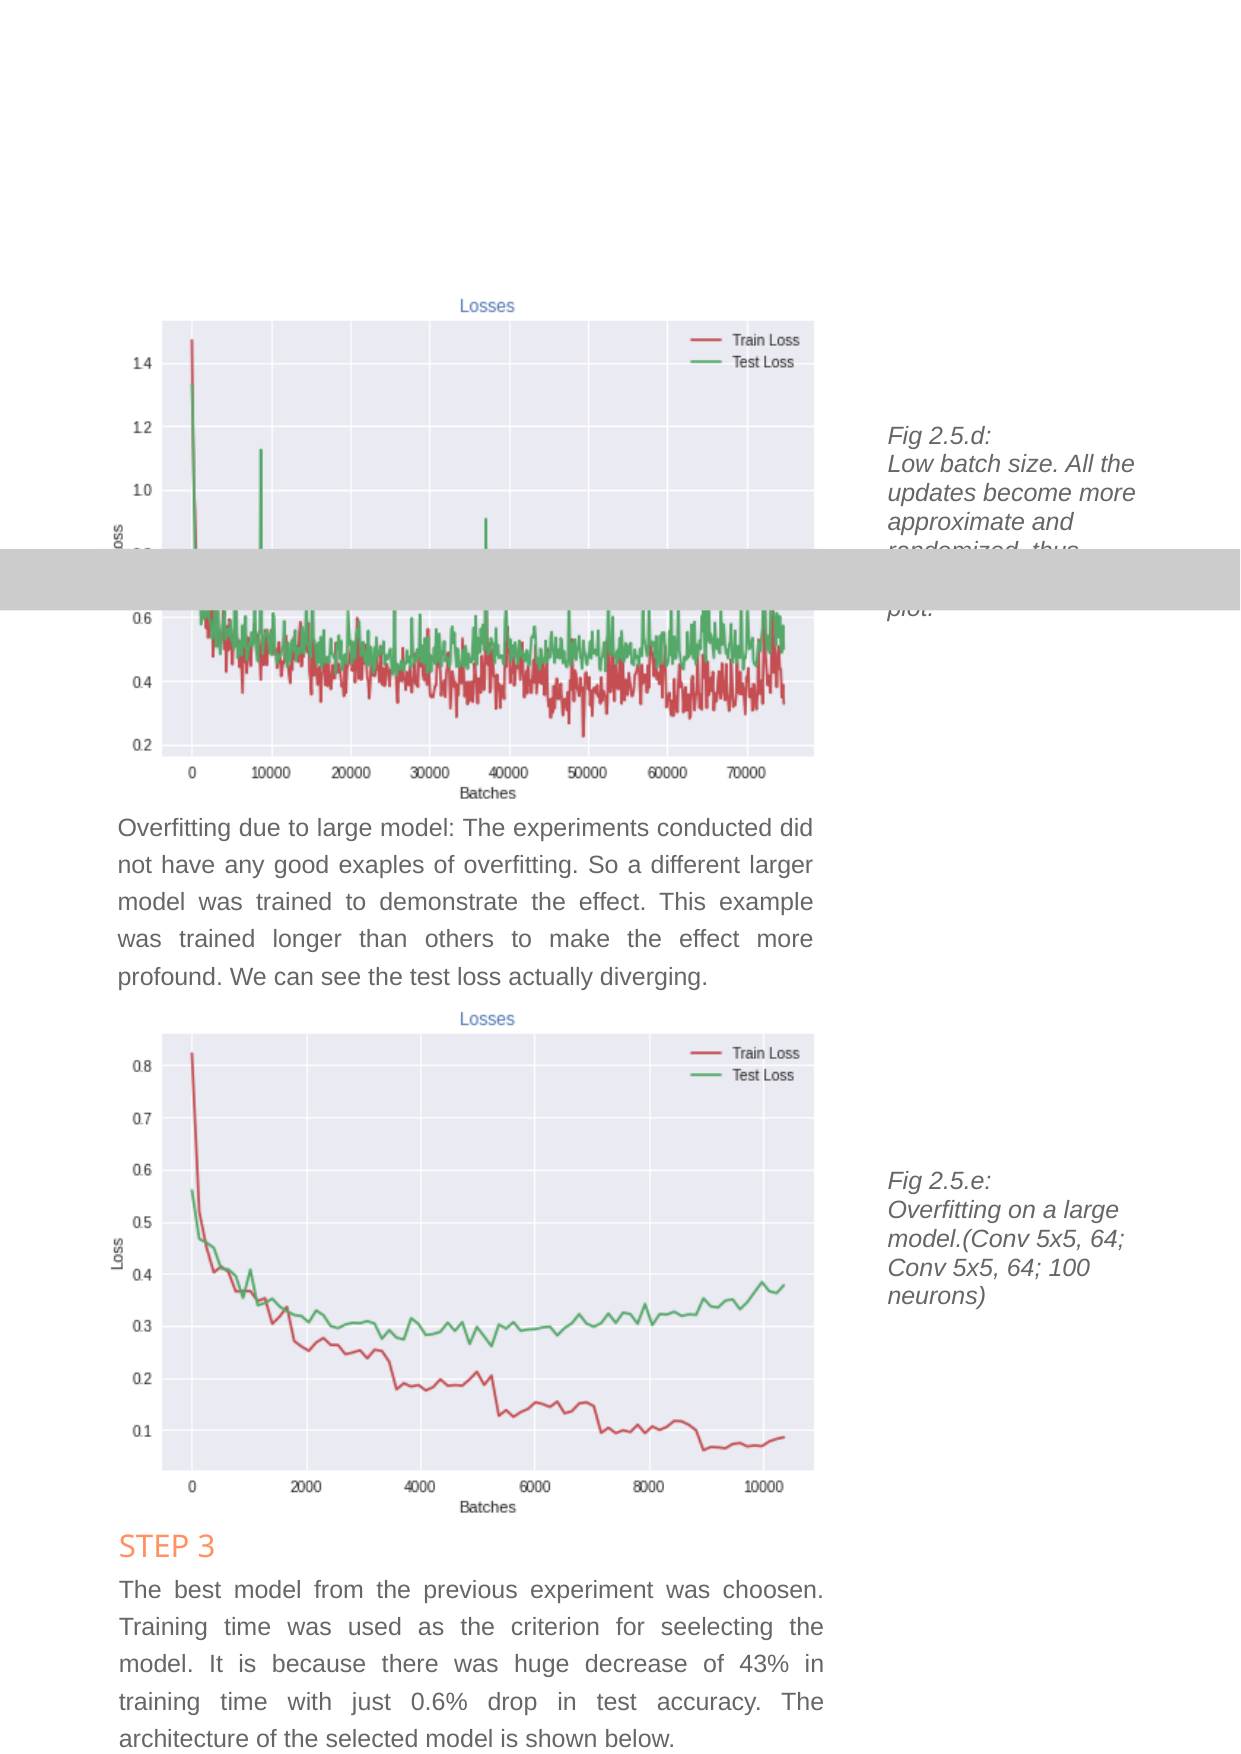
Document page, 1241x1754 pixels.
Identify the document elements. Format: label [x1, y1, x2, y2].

picture [101, 1002, 823, 1526]
picture [101, 289, 823, 548]
picture [101, 611, 823, 812]
